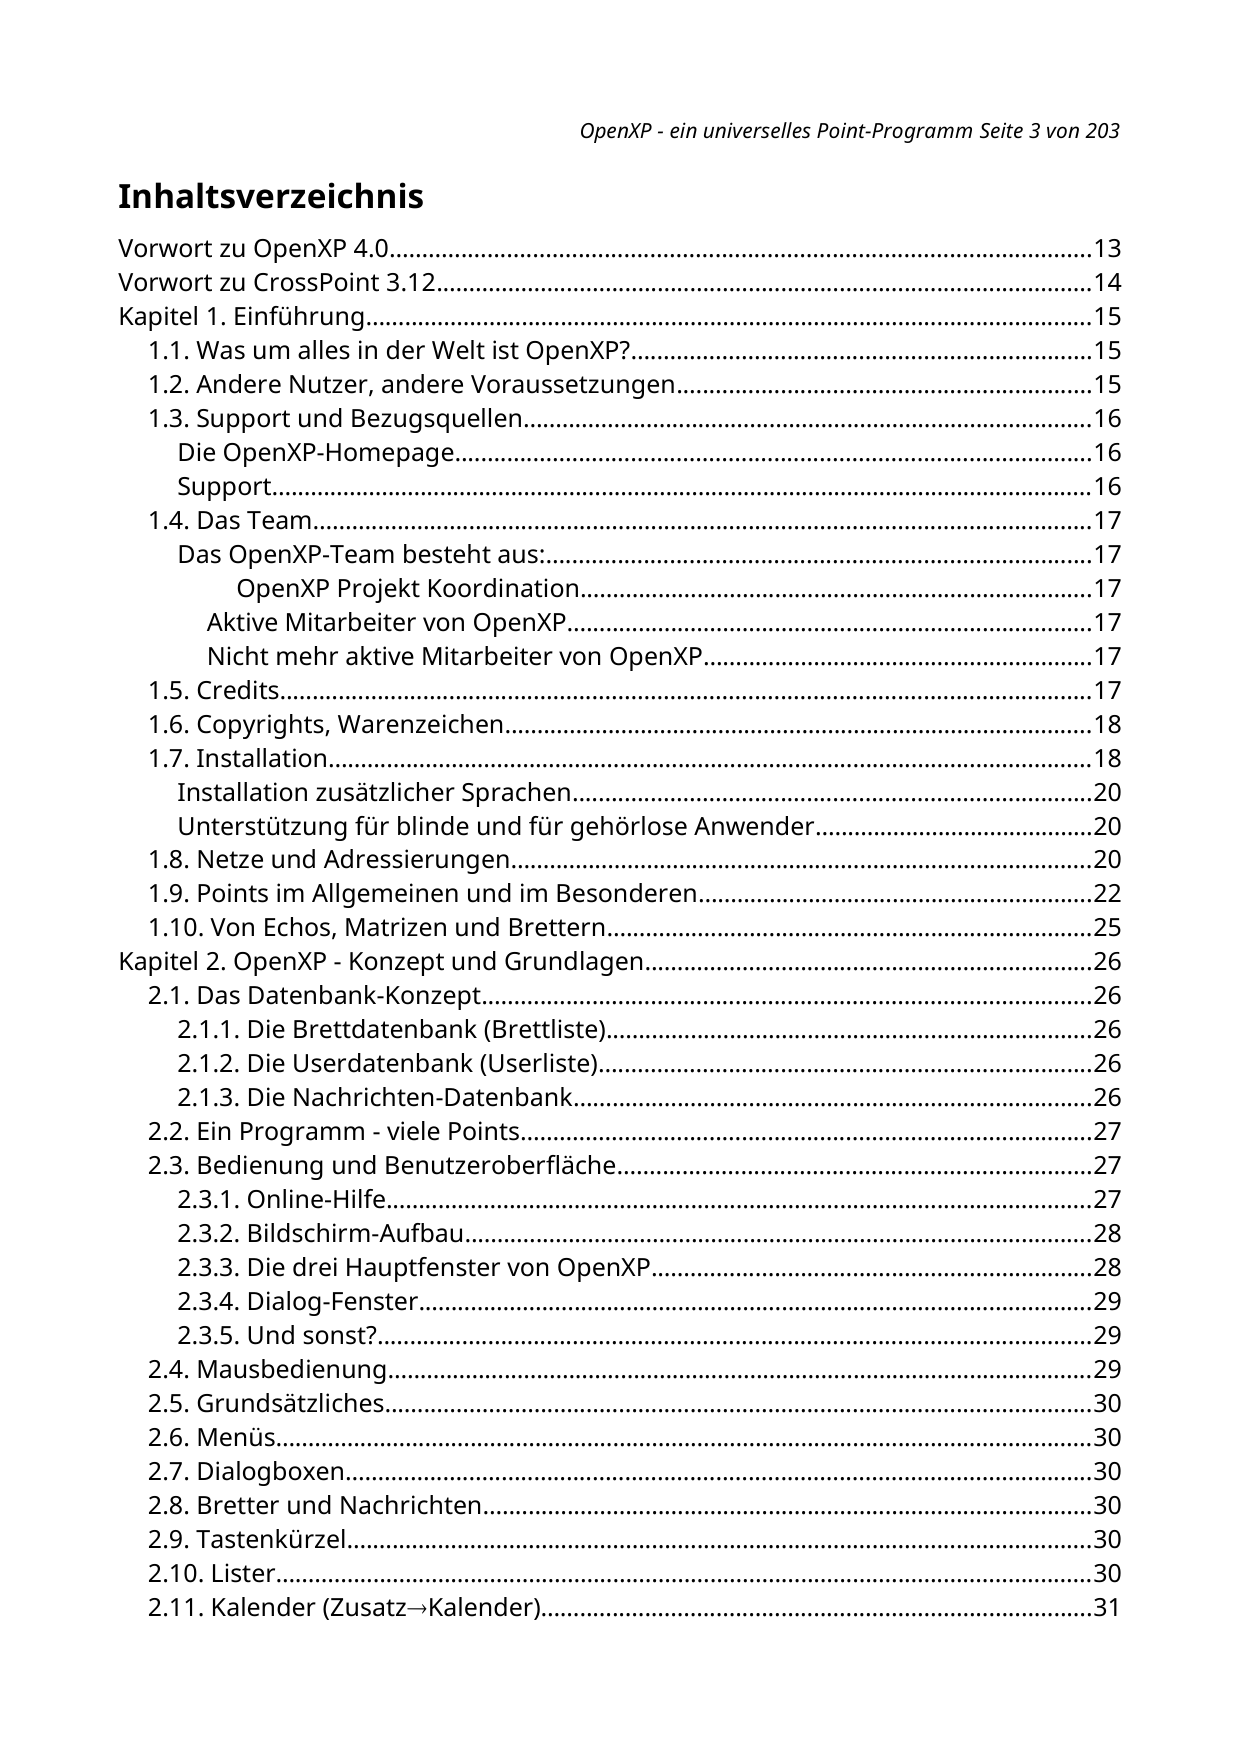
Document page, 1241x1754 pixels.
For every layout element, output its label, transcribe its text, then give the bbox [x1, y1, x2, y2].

text 1.3. Support und Bezugsquellen 16 [148, 401, 1122, 435]
text 2.1.1. Die Brettdatenbank (Brettliste) 26 [177, 1012, 1122, 1046]
text 2.1.2. Die Userdatenbank (Userliste) 26 [177, 1046, 1122, 1080]
text Nicht mehr aktive Mitarbeiter von OpenXP 17 [207, 639, 1122, 673]
text 2.3.5. Und sonst? 29 [177, 1318, 1122, 1352]
text 2.2. Ein Programm - viele Points 27 [148, 1114, 1122, 1148]
text 2.3.2. Bildschirm-Aufbau 28 [177, 1216, 1122, 1250]
text 1.5. Credits 17 [148, 673, 1122, 707]
text 2.5. Grundsätzliches 30 [148, 1386, 1122, 1420]
text Vorwort zu OpenXP 4.0 13 [118, 231, 1122, 265]
text 2.6. Menüs 30 [148, 1420, 1122, 1454]
text 1.2. Andere Nutzer, andere Voraussetzungen 15 [148, 367, 1122, 401]
text 1.6. Copyrights, Warenzeichen 18 [148, 707, 1122, 741]
text 2.11. Kalender (Zusatz®Kalender) 31 [148, 1589, 1122, 1623]
text 2.3.4. Dialog-Fenster 29 [177, 1284, 1122, 1318]
text 2.9. Tastenkürzel 30 [148, 1522, 1122, 1556]
text 1.1. Was um alles in der Welt ist OpenXP? 15 [148, 333, 1122, 367]
text Die OpenXP-Homepage 16 [177, 435, 1122, 469]
text 2.1.3. Die Nachrichten-Datenbank 26 [177, 1080, 1122, 1114]
text Installation zusätzlicher Sprachen 20 [177, 774, 1122, 808]
text 2.8. Bretter und Nachrichten 30 [148, 1488, 1122, 1522]
subtitle Inhaltsverzeichnis [118, 173, 1122, 219]
text Support 16 [177, 469, 1122, 503]
text 1.10. Von Echos, Matrizen und Brettern 25 [148, 910, 1122, 944]
text Unterstützung für blinde und für gehörlose Anwender 20 [177, 808, 1122, 842]
text OpenXP Projekt Koordination 17 [236, 571, 1122, 605]
text 2.3.3. Die drei Hauptfenster von OpenXP 28 [177, 1250, 1122, 1284]
text Kapitel 1. Einführung 15 [118, 299, 1122, 333]
text 1.4. Das Team 17 [148, 503, 1122, 537]
text 2.4. Mausbedienung 29 [148, 1352, 1122, 1386]
text Kapitel 2. OpenXP - Konzept und Grundlagen 26 [118, 944, 1122, 978]
text 1.8. Netze und Adressierungen 20 [148, 842, 1122, 876]
text 2.3.1. Online-Hilfe 27 [177, 1182, 1122, 1216]
text 2.7. Dialogboxen 30 [148, 1454, 1122, 1488]
text Aktive Mitarbeiter von OpenXP 17 [207, 605, 1122, 639]
text 2.10. Lister 30 [148, 1556, 1122, 1589]
text 1.9. Points im Allgemeinen und im Besonderen 22 [148, 876, 1122, 910]
text Das OpenXP-Team besteht aus: 17 [177, 537, 1122, 571]
text 2.1. Das Datenbank-Konzept 26 [148, 978, 1122, 1012]
text 1.7. Installation 18 [148, 741, 1122, 774]
text 2.3. Bedienung und Benutzeroberfläche 27 [148, 1148, 1122, 1182]
text Vorwort zu CrossPoint 3.12 14 [118, 265, 1122, 299]
